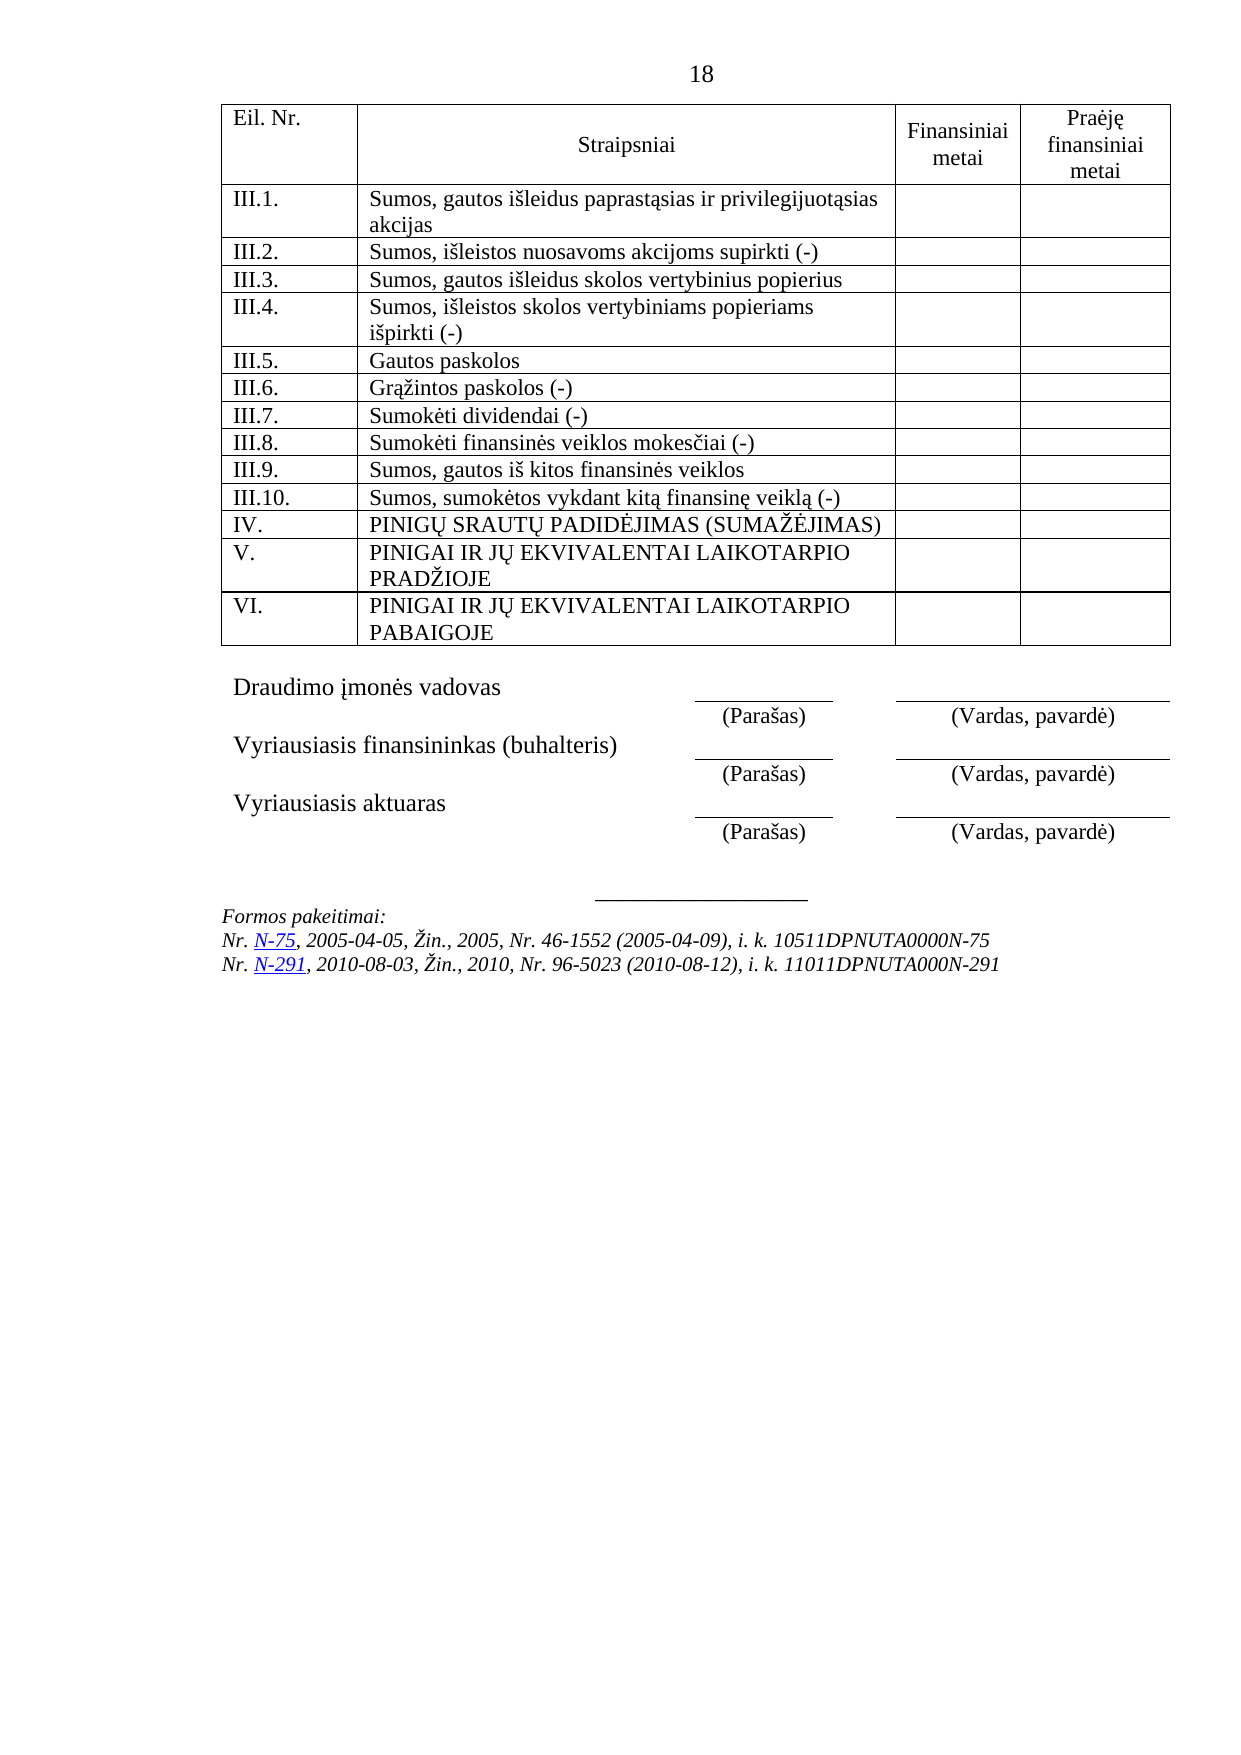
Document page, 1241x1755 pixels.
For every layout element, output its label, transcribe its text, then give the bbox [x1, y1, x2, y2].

table_cell Sumos, sumokėtos vykdant kitą finansinę veiklą (-) [358, 484, 895, 510]
table_cell [896, 511, 1020, 538]
table_cell [896, 266, 1020, 292]
table_cell III.9. [222, 456, 357, 483]
table_cell III.4. [222, 293, 357, 346]
table_cell (Vardas, pavardė) [896, 702, 1170, 731]
table_cell Sumokėti dividendai (-) [358, 402, 895, 428]
table_cell V. [222, 539, 357, 591]
table_cell (Vardas, pavardė) [896, 818, 1170, 847]
table_header [896, 673, 1170, 701]
table_cell [1021, 511, 1170, 538]
table_cell [1021, 185, 1170, 237]
text Formos pakeitimai: [222, 904, 1181, 928]
table_cell Vyriausiasis finansininkas (buhalteris) [222, 731, 695, 759]
table_cell [695, 731, 833, 759]
table_cell [896, 456, 1020, 483]
table_cell [896, 789, 1170, 817]
table_cell [695, 789, 833, 817]
table_cell Pinigai ir jų ekvivalentai laikotarpio pradžioje [358, 539, 895, 591]
table_cell III.8. [222, 429, 357, 455]
table_cell Gautos paskolos [358, 347, 895, 373]
table_cell [1021, 593, 1170, 645]
table_cell [1021, 374, 1170, 401]
table_cell III.10. [222, 484, 357, 510]
table_cell [1021, 347, 1170, 373]
table_cell (Parašas) [695, 702, 833, 731]
table_cell Sumos, išleistos nuosavoms akcijoms supirkti (-) [358, 238, 895, 265]
table_cell Sumos, gautos išleidus paprastąsias ir privilegijuotąsias akcijas [358, 185, 895, 237]
table_cell [833, 731, 896, 759]
text Nr. N-291, 2010-08-03, Žin., 2010, Nr. 96-5023 (2010-08-12), i. k. 11011DPNUTA000N-291 [222, 952, 1181, 976]
text _________________ [222, 875, 1181, 904]
table_cell [833, 789, 896, 817]
table_cell [1021, 238, 1170, 265]
table_cell Vyriausiasis aktuaras [222, 789, 695, 817]
table_cell [833, 759, 896, 788]
table_cell Pinigai ir jų ekvivalentai laikotarpio pabaigoje [358, 593, 895, 645]
table_cell [896, 374, 1020, 401]
table_cell III.2. [222, 238, 357, 265]
table_cell [896, 484, 1020, 510]
table_cell (Parašas) [695, 818, 833, 847]
table_cell III.5. [222, 347, 357, 373]
table_cell [896, 347, 1020, 373]
table_cell [222, 759, 695, 788]
table_header Praėję finansiniai metai [1021, 105, 1170, 183]
table_cell [833, 817, 896, 847]
table_cell [1021, 429, 1170, 455]
table_header Eil. Nr. [222, 105, 357, 183]
table_cell Pinigų srautų padidėjimas (sumažėjimas) [358, 511, 895, 538]
table_cell [1021, 266, 1170, 292]
table_cell Sumos, išleistos skolos vertybiniams popieriams išpirkti (-) [358, 293, 895, 346]
table_cell [896, 293, 1020, 346]
table_header Draudimo įmonės vadovas [222, 673, 695, 701]
table_cell Sumos, gautos išleidus skolos vertybinius popierius [358, 266, 895, 292]
text Nr. N-75, 2005-04-05, Žin., 2005, Nr. 46-1552 (2005-04-09), i. k. 10511DPNUTA0000N-75 [222, 928, 1181, 952]
table_cell [222, 817, 695, 847]
table_cell [1021, 484, 1170, 510]
table_cell [896, 593, 1020, 645]
table_cell VI. [222, 593, 357, 645]
table_cell [896, 238, 1020, 265]
table_cell Grąžintos paskolos (-) [358, 374, 895, 401]
table_header Straipsniai [358, 105, 895, 183]
table_cell [1021, 293, 1170, 346]
table_cell [896, 185, 1020, 237]
table_cell [896, 539, 1020, 591]
table_cell [833, 701, 896, 731]
table_cell [896, 731, 1170, 759]
table_header Finansiniai metai [896, 105, 1020, 183]
table_cell [896, 402, 1020, 428]
table_cell Sumos, gautos iš kitos finansinės veiklos [358, 456, 895, 483]
table_cell IV. [222, 511, 357, 538]
table_cell [1021, 539, 1170, 591]
table_cell III.6. [222, 374, 357, 401]
table_cell (Parašas) [695, 760, 833, 788]
table_cell III.3. [222, 266, 357, 292]
table_cell III.7. [222, 402, 357, 428]
table_cell III.1. [222, 185, 357, 237]
table_header [833, 673, 896, 701]
table_cell [896, 429, 1020, 455]
table_cell [1021, 456, 1170, 483]
table_header [695, 673, 833, 701]
table_cell (Vardas, pavardė) [896, 760, 1170, 788]
table_cell Sumokėti finansinės veiklos mokesčiai (-) [358, 429, 895, 455]
table_cell [1021, 402, 1170, 428]
table_cell [222, 701, 695, 731]
